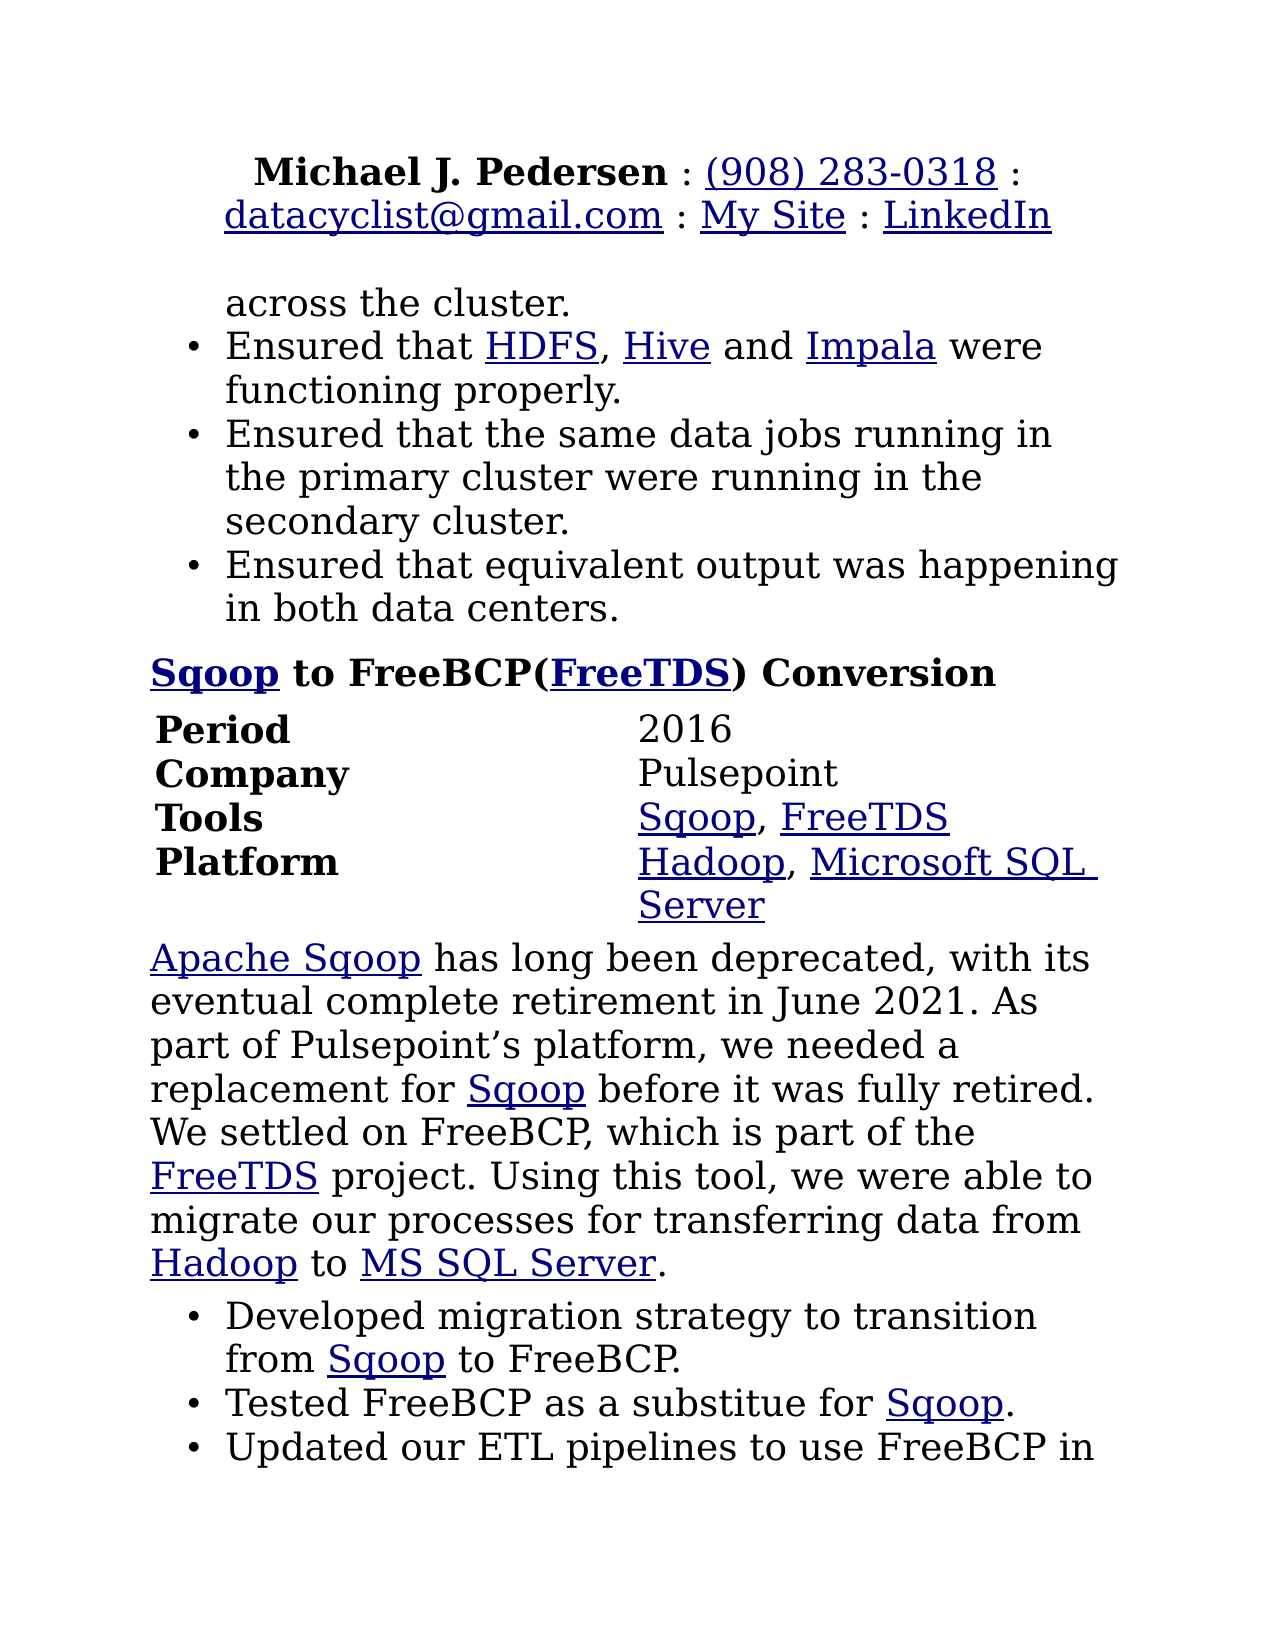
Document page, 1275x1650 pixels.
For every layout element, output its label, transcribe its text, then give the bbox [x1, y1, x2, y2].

list Ensured that the same data jobs running in the primary cluster were running in the secondary cluster. [187, 412, 1125, 543]
table_cell Sqoop, FreeTDS [638, 796, 1125, 840]
table_header Period [150, 708, 637, 752]
table_cell Hadoop, Microsoft SQL Server [638, 840, 1125, 927]
table_cell Platform [150, 840, 637, 927]
subtitle Sqoop to FreeBCP(FreeTDS) Conversion [150, 651, 1125, 695]
text Apache Sqoop has long been deprecated, with its eventual complete retirement in June 2021. As part of Pulsepoint’s platform, we needed a replacement for Sqoop before it was fully retired. We settled on FreeBCP, which is part of the FreeTDS project. Using this tool, we were able to migrate our processes for transferring data from Hadoop to MS SQL Server. [150, 936, 1125, 1286]
table_cell Company [150, 752, 637, 796]
list across the cluster. [187, 281, 1125, 325]
table_header 2016 [638, 708, 1125, 752]
list Updated our ETL pipelines to use FreeBCP in [187, 1425, 1125, 1469]
table_cell Tools [150, 796, 637, 840]
table_cell Pulsepoint [638, 752, 1125, 796]
list Ensured that equivalent output was happening in both data centers. [187, 543, 1125, 631]
list Tested FreeBCP as a substitue for Sqoop. [187, 1382, 1125, 1425]
list Ensured that HDFS, Hive and Impala were functioning properly. [187, 325, 1125, 412]
list Developed migration strategy to transition from Sqoop to FreeBCP. [187, 1294, 1125, 1382]
